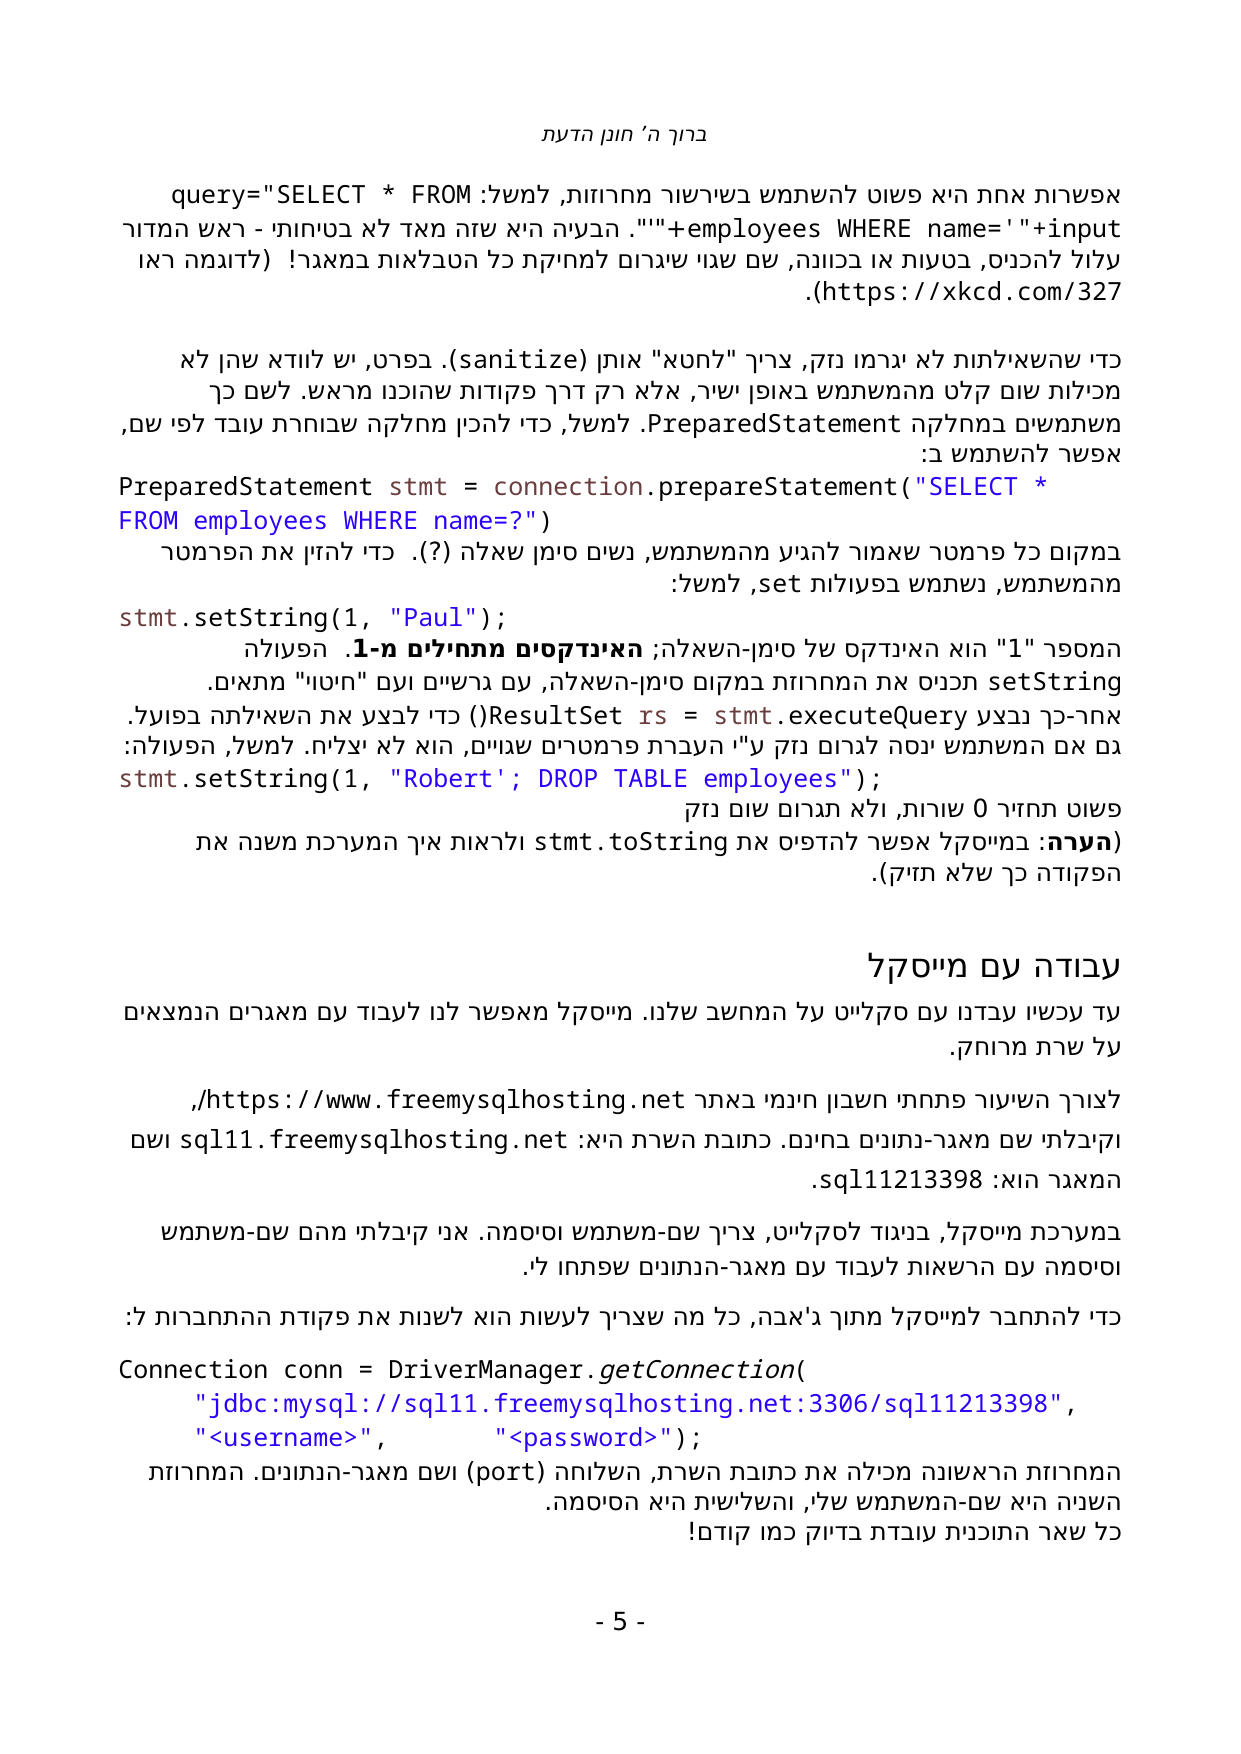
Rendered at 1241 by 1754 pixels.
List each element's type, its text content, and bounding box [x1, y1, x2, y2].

text פשוט תחזיר 0 שורות, ולא תגרום שום נזק [118, 794, 1122, 824]
text המספר "1" הוא האינדקס של סימן-השאלה; האינדקסים מתחילים מ-1. הפעולה setString תכניס את המחרוזת במקום סימן-השאלה, עם גרשיים ועם "חיטוי" מתאים. אחר-כך נבצע ResultSet rs = stmt.executeQuery() כדי לבצע את השאילתה בפועל. [118, 634, 1122, 731]
text Connection conn = DriverManager.getConnection( [118, 1351, 1122, 1385]
text stmt.setString(1, "Paul"); [118, 600, 1122, 634]
text stmt.setString(1, "Robert'; DROP TABLE employees"); [118, 761, 1122, 794]
text במקום כל פרמטר שאמור להגיע מהמשתמש, נשים סימן שאלה (?). כדי להזין את הפרמטר מהמשתמש, נשתמש בפעולות set, למשל: [118, 537, 1122, 600]
text המחרוזת הראשונה מכילה את כתובת השרת, השלוחה (port) ושם מאגר-הנתונים. המחרוזת השניה היא שם-המשתמש שלי, והשלישית היא הסיסמה. [118, 1453, 1122, 1517]
text כדי שהשאילתות לא יגרמו נזק, צריך "לחטא" אותן (sanitize). בפרט, יש לוודא שהן לא מכילות שום קלט מהמשתמש באופן ישיר, אלא רק דרך פקודות שהוכנו מראש. לשם כך משתמשים במחלקה PreparedStatement. למשל, כדי להכין מחלקה שבוחרת עובד לפי שם, אפשר להשתמש ב: [118, 342, 1122, 469]
text גם אם המשתמש ינסה לגרום נזק ע"י העברת פרמטרים שגויים, הוא לא יצליח. למשל, הפעולה: [118, 731, 1122, 761]
text כל שאר התוכנית עובדת בדיוק כמו קודם! [118, 1517, 1122, 1546]
text "<username>", "<password>"); [118, 1419, 1122, 1453]
text כדי להתחבר למייסקל מתוך ג'אבה, כל מה שצריך לעשות הוא לשנות את פקודת ההתחברות ל: [118, 1302, 1122, 1331]
text לצורך השיעור פתחתי חשבון חינמי באתר https://www.freemysqlhosting.net/, וקיבלתי שם מאגר-נתונים בחינם. כתובת השרת היא: sql11.freemysqlhosting.net ושם המאגר הוא: sql11213398. [118, 1082, 1122, 1196]
text אפשרות אחת היא פשוט להשתמש בשירשור מחרוזות, למשל: query="SELECT * FROM employees WHERE name='"+input+"'". הבעיה היא שזה מאד לא בטיחותי - ראש המדור עלול להכניס, בטעות או בכוונה, שם שגוי שיגרום למחיקת כל הטבלאות במאגר! (לדוגמה ראו https://xkcd.com/327). [118, 177, 1122, 308]
text "jdbc:mysql://sql11.freemysqlhosting.net:3306/sql11213398", [118, 1385, 1122, 1419]
text במערכת מייסקל, בניגוד לסקלייט, צריך שם-משתמש וסיסמה. אני קיבלתי מהם שם-משתמש וסיסמה עם הרשאות לעבוד עם מאגר-הנתונים שפתחו לי. [118, 1217, 1122, 1281]
text (הערה: במייסקל אפשר להדפיס את stmt.toString ולראות איך המערכת משנה את הפקודה כך שלא תזיק). [118, 824, 1122, 887]
text PreparedStatement stmt = connection.prepareStatement("SELECT * FROM employees WHERE name=?") [118, 469, 1122, 537]
text עד עכשיו עבדנו עם סקלייט על המחשב שלנו. מייסקל מאפשר לנו לעבוד עם מאגרים הנמצאים על שרת מרוחק. [118, 997, 1122, 1062]
subtitle עבודה עם מייסקל [118, 946, 1122, 985]
